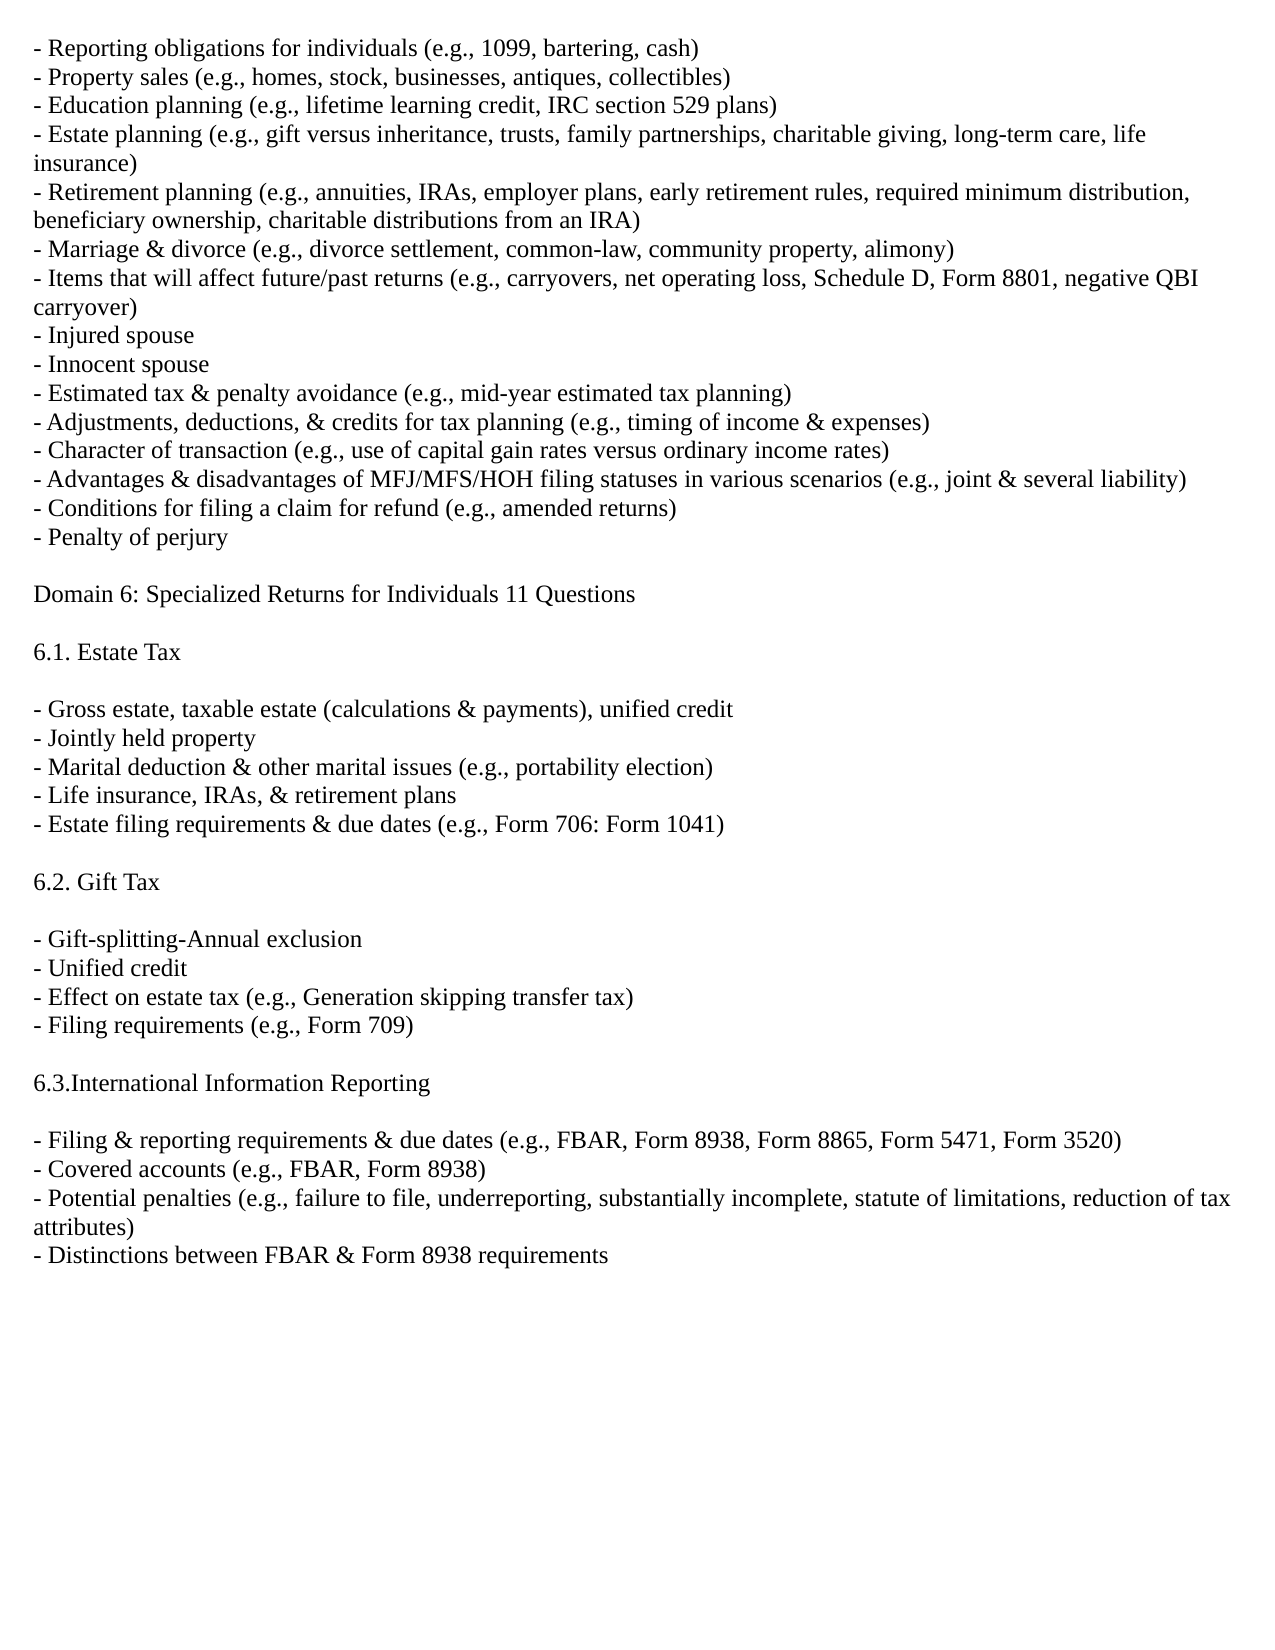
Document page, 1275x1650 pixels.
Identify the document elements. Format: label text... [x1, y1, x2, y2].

text - Gross estate, taxable estate (calculations & payments), unified credit [33, 694, 1242, 723]
text 6.3.International Information Reporting [33, 1068, 1242, 1097]
text - Estimated tax & penalty avoidance (e.g., mid-year estimated tax planning) [33, 378, 1242, 407]
text - Education planning (e.g., lifetime learning credit, IRC section 529 plans) [33, 91, 1242, 119]
text - Unified credit [33, 953, 1242, 982]
text - Estate planning (e.g., gift versus inheritance, trusts, family partnerships, charitable giving, long-term care, life insurance) [33, 119, 1242, 177]
text - Life insurance, IRAs, & retirement plans [33, 781, 1242, 809]
text - Jointly held property [33, 723, 1242, 752]
text - Effect on estate tax (e.g., Generation skipping transfer tax) [33, 982, 1242, 1011]
text - Potential penalties (e.g., failure to file, underreporting, substantially incomplete, statute of limitations, reduction of tax attributes) [33, 1183, 1242, 1241]
text - Retirement planning (e.g., annuities, IRAs, employer plans, early retirement rules, required minimum distribution, beneficiary ownership, charitable distributions from an IRA) [33, 177, 1242, 234]
text - Estate filing requirements & due dates (e.g., Form 706: Form 1041) [33, 809, 1242, 838]
text - Innocent spouse [33, 349, 1242, 378]
text - Advantages & disadvantages of MFJ/MFS/HOH filing statuses in various scenarios (e.g., joint & several liability) [33, 464, 1242, 493]
text - Property sales (e.g., homes, stock, businesses, antiques, collectibles) [33, 62, 1242, 91]
text 6.1. Estate Tax [33, 637, 1242, 666]
text - Items that will affect future/past returns (e.g., carryovers, net operating loss, Schedule D, Form 8801, negative QBI carryover) [33, 263, 1242, 321]
text - Filing & reporting requirements & due dates (e.g., FBAR, Form 8938, Form 8865, Form 5471, Form 3520) [33, 1126, 1242, 1154]
text - Gift-splitting-Annual exclusion [33, 924, 1242, 953]
text - Conditions for filing a claim for refund (e.g., amended returns) [33, 493, 1242, 522]
text - Covered accounts (e.g., FBAR, Form 8938) [33, 1154, 1242, 1183]
text - Adjustments, deductions, & credits for tax planning (e.g., timing of income & expenses) [33, 407, 1242, 436]
text - Injured spouse [33, 321, 1242, 349]
text - Reporting obligations for individuals (e.g., 1099, bartering, cash) [33, 33, 1242, 62]
text - Penalty of perjury [33, 522, 1242, 551]
text Domain 6: Specialized Returns for Individuals 11 Questions [33, 579, 1242, 608]
text - Marital deduction & other marital issues (e.g., portability election) [33, 752, 1242, 781]
text - Distinctions between FBAR & Form 8938 requirements [33, 1241, 1242, 1269]
text - Marriage & divorce (e.g., divorce settlement, common-law, community property, alimony) [33, 234, 1242, 263]
text 6.2. Gift Tax [33, 867, 1242, 896]
text - Character of transaction (e.g., use of capital gain rates versus ordinary income rates) [33, 436, 1242, 464]
text - Filing requirements (e.g., Form 709) [33, 1011, 1242, 1039]
